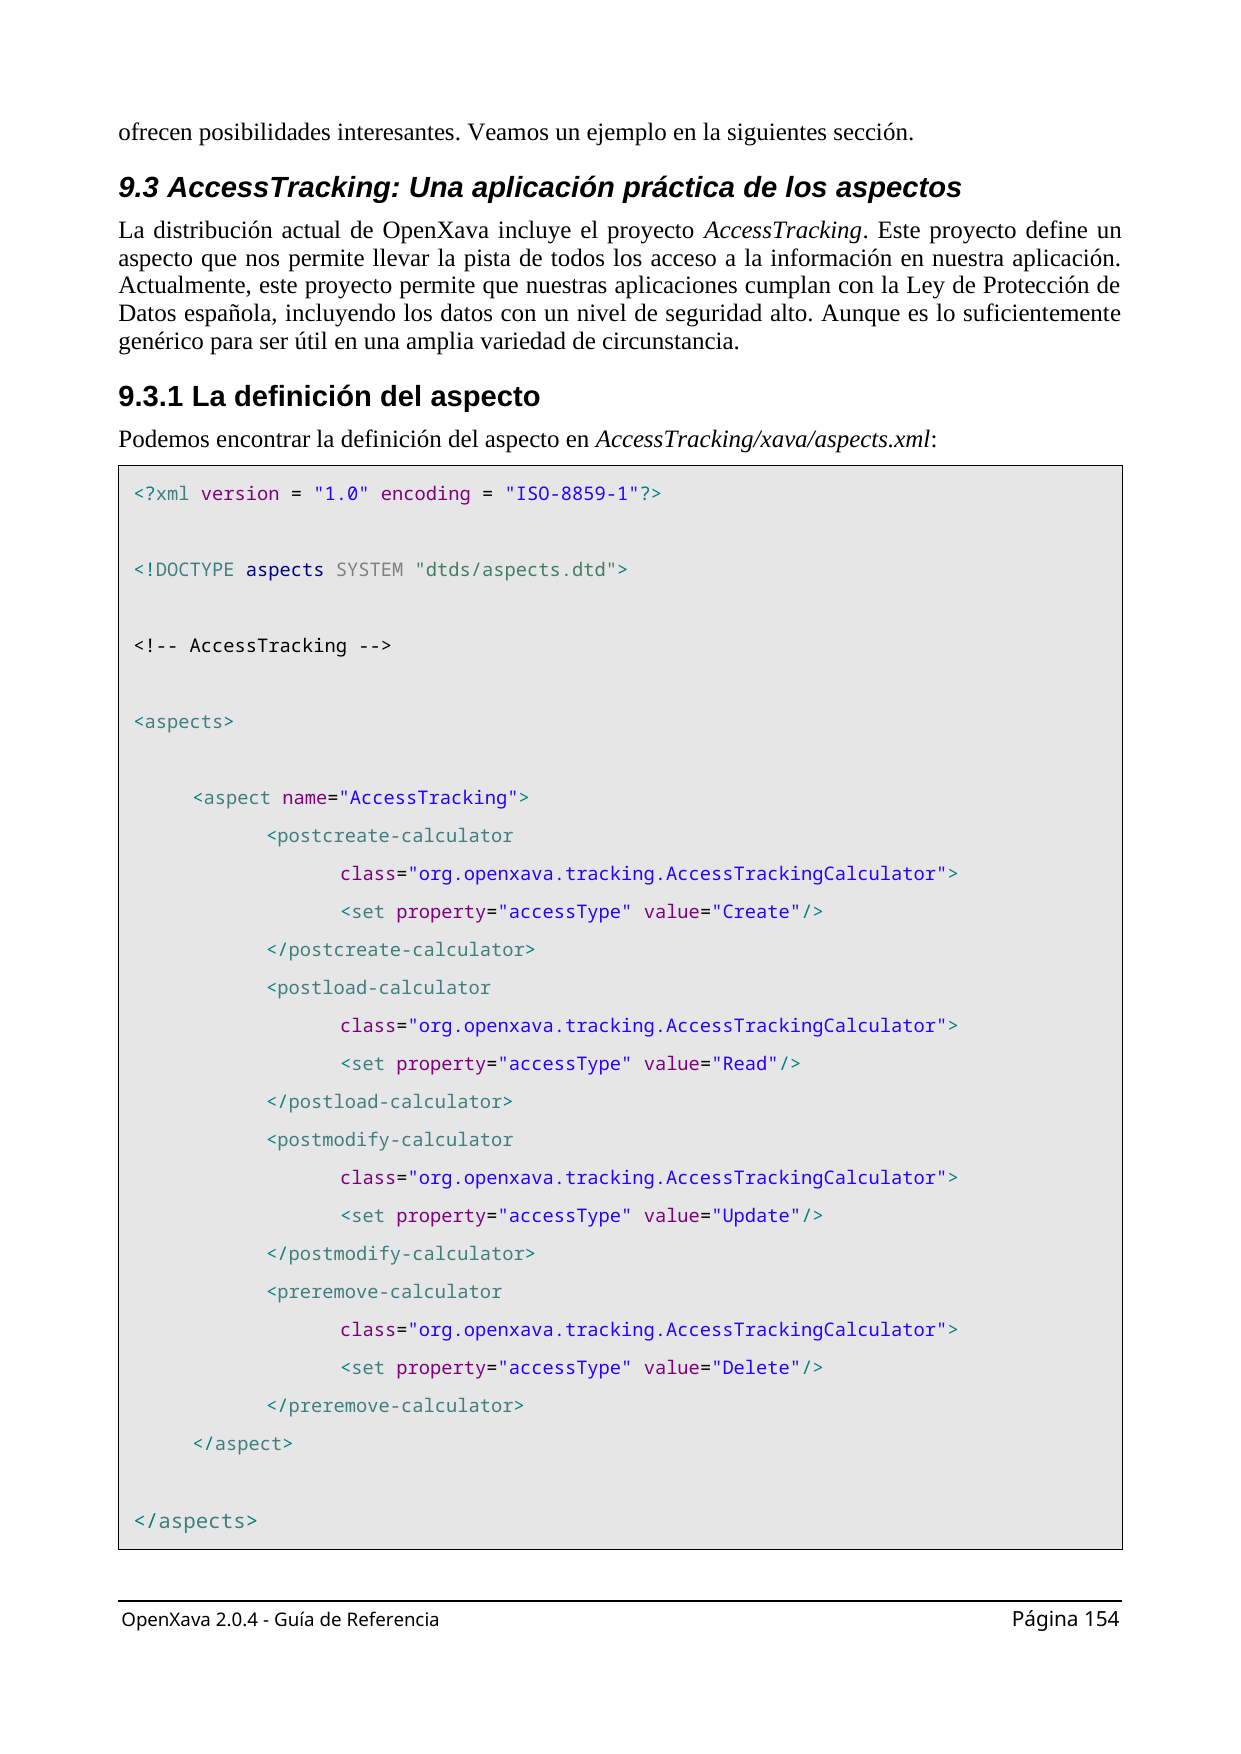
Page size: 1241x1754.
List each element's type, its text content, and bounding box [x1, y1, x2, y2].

text La distribución actual de OpenXava incluye el proyecto AccessTracking. Este proyecto define un aspecto que nos permite llevar la pista de todos los acceso a la información en nuestra aplicación. Actualmente, este proyecto permite que nuestras aplicaciones cumplan con la Ley de Protección de Datos española, incluyendo los datos con un nivel de seguridad alto. Aunque es lo suficientemente genérico para ser útil en una amplia variedad de circunstancia. [118, 216, 1122, 354]
text <postmodify-calculator [119, 1111, 1122, 1149]
text <?xml version = "1.0" encoding = "ISO-8859-1"?> [119, 466, 1122, 503]
text Podemos encontrar la definición del aspecto en AccessTracking/xava/aspects.xml: [118, 425, 1122, 452]
text <aspect name="AccessTracking"> [119, 769, 1122, 807]
text <set property="accessType" value="Read"/> [119, 1035, 1122, 1073]
text </postload-calculator> [119, 1073, 1122, 1111]
text </aspects> [119, 1492, 1122, 1549]
text <postload-calculator [119, 959, 1122, 997]
text class="org.openxava.tracking.AccessTrackingCalculator"> [119, 1301, 1122, 1339]
text <set property="accessType" value="Update"/> [119, 1187, 1122, 1225]
text </postmodify-calculator> [119, 1225, 1122, 1263]
subtitle La definición del aspecto [118, 379, 1122, 412]
text </preremove-calculator> [119, 1377, 1122, 1416]
text <preremove-calculator [119, 1263, 1122, 1301]
text <postcreate-calculator [119, 807, 1122, 845]
text <!DOCTYPE aspects SYSTEM "dtds/aspects.dtd"> [119, 541, 1122, 579]
text <!-- AccessTracking --> [119, 617, 1122, 655]
text class="org.openxava.tracking.AccessTrackingCalculator"> [119, 997, 1122, 1035]
subtitle AccessTracking: Una aplicación práctica de los aspectos [118, 171, 1122, 203]
text </aspect> [119, 1416, 1122, 1453]
text <set property="accessType" value="Create"/> [119, 883, 1122, 921]
text <aspects> [119, 693, 1122, 731]
text class="org.openxava.tracking.AccessTrackingCalculator"> [119, 1149, 1122, 1187]
text </postcreate-calculator> [119, 921, 1122, 959]
text class="org.openxava.tracking.AccessTrackingCalculator"> [119, 845, 1122, 883]
text ofrecen posibilidades interesantes. Veamos un ejemplo en la siguientes sección. [118, 118, 1122, 146]
text <set property="accessType" value="Delete"/> [119, 1339, 1122, 1377]
